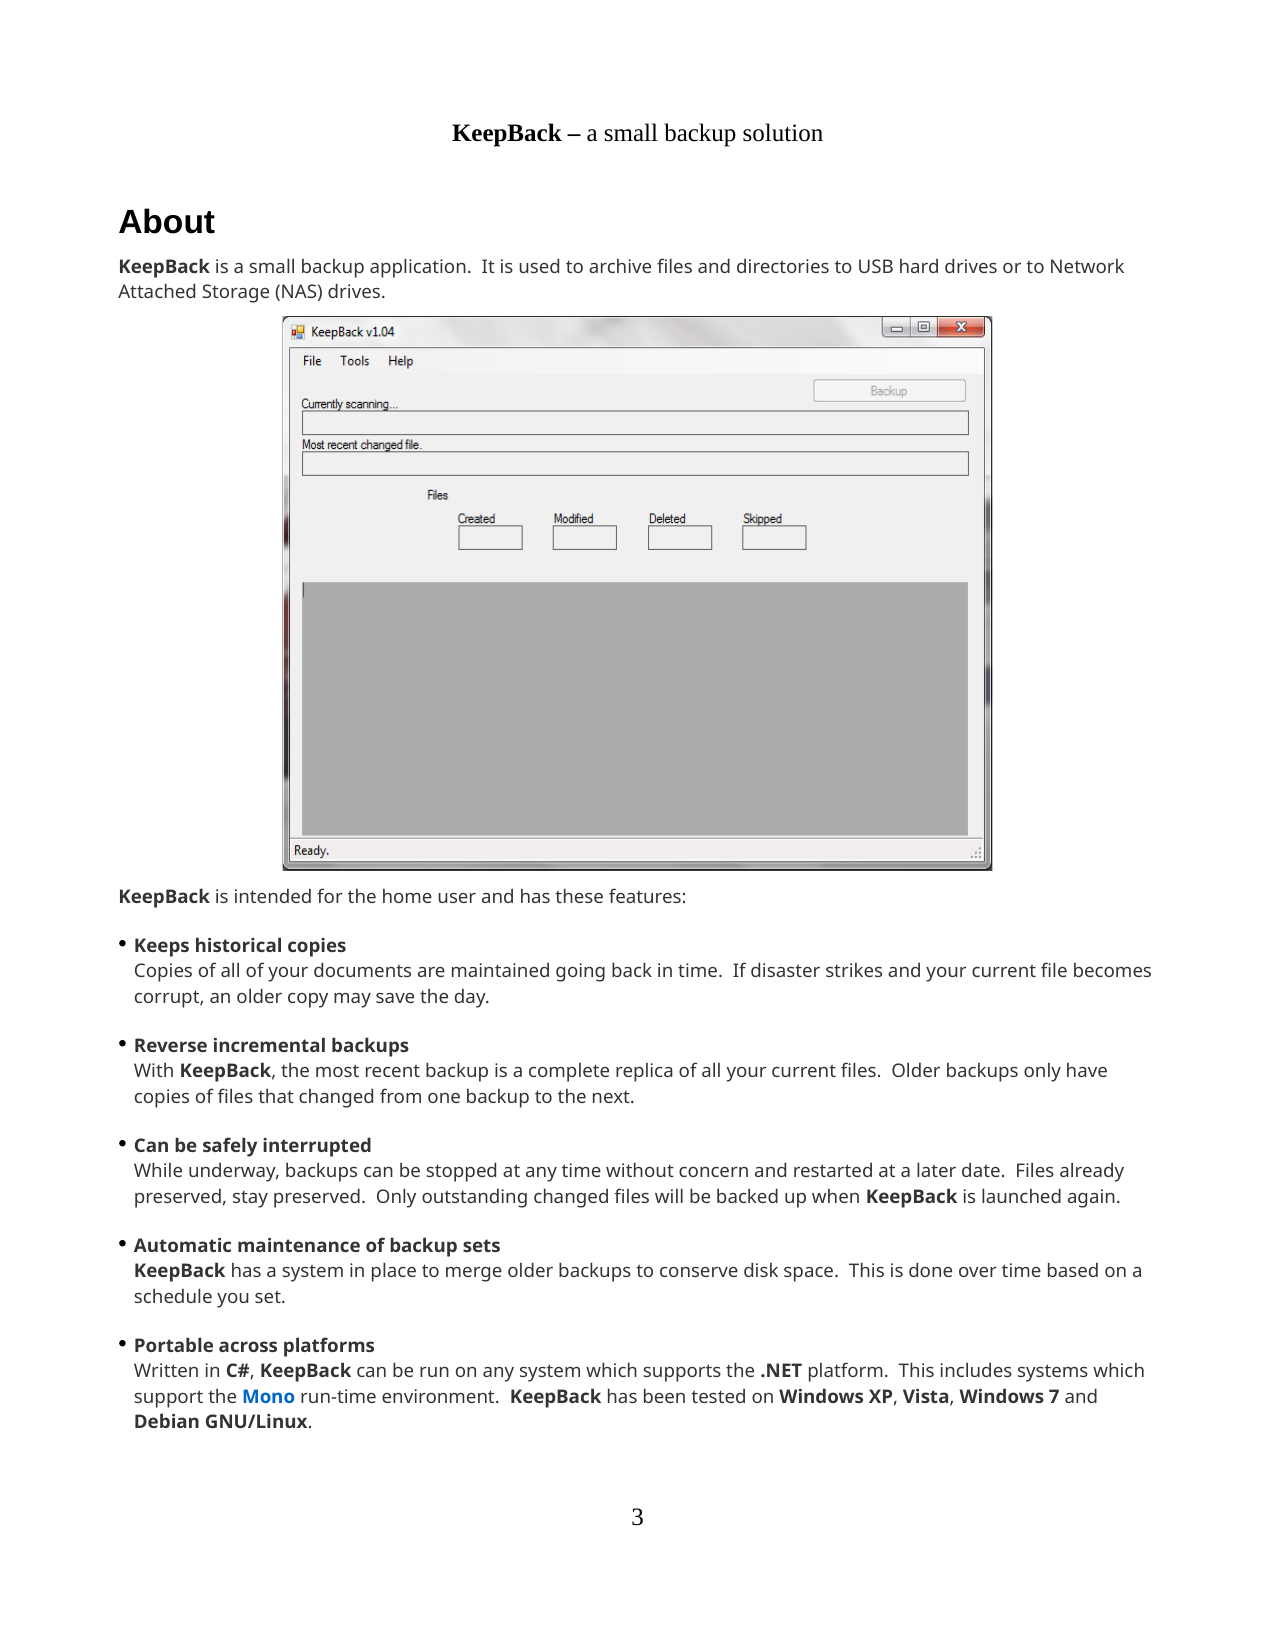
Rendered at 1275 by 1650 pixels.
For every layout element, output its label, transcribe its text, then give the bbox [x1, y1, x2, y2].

list Can be safely interrupted While underway, backups can be stopped at any time without concern and restarted at a later date. Files already preserved, stay preserved. Only outstanding changed files will be backed up when KeepBack is launched again. [134, 1132, 1157, 1209]
list Automatic maintenance of backup sets KeepBack has a system in place to merge older backups to conserve disk space. This is done over time based on a schedule you set. [134, 1232, 1157, 1309]
picture [282, 316, 993, 871]
subtitle About [118, 202, 1157, 241]
list Portable across platforms Written in C#, KeepBack can be run on any system which supports the .NET platform. This includes systems which support the Mono run-time environment. KeepBack has been tested on Windows XP, Vista, Windows 7 and Debian GNU/Linux. [134, 1332, 1157, 1434]
text KeepBack is a small backup application. It is used to archive files and directories to USB hard drives or to Network Attached Storage (NAS) drives. [118, 253, 1157, 304]
text KeepBack is intended for the home user and has these features: [118, 883, 1157, 909]
list Reverse incremental backups With KeepBack, the most recent backup is a complete replica of all your current files. Older backups only have copies of files that changed from one backup to the next. [134, 1032, 1157, 1109]
list Keeps historical copies Copies of all of your documents are maintained going back in time. If disaster strikes and your current file becomes corrupt, an older copy may save the day. [134, 932, 1157, 1009]
